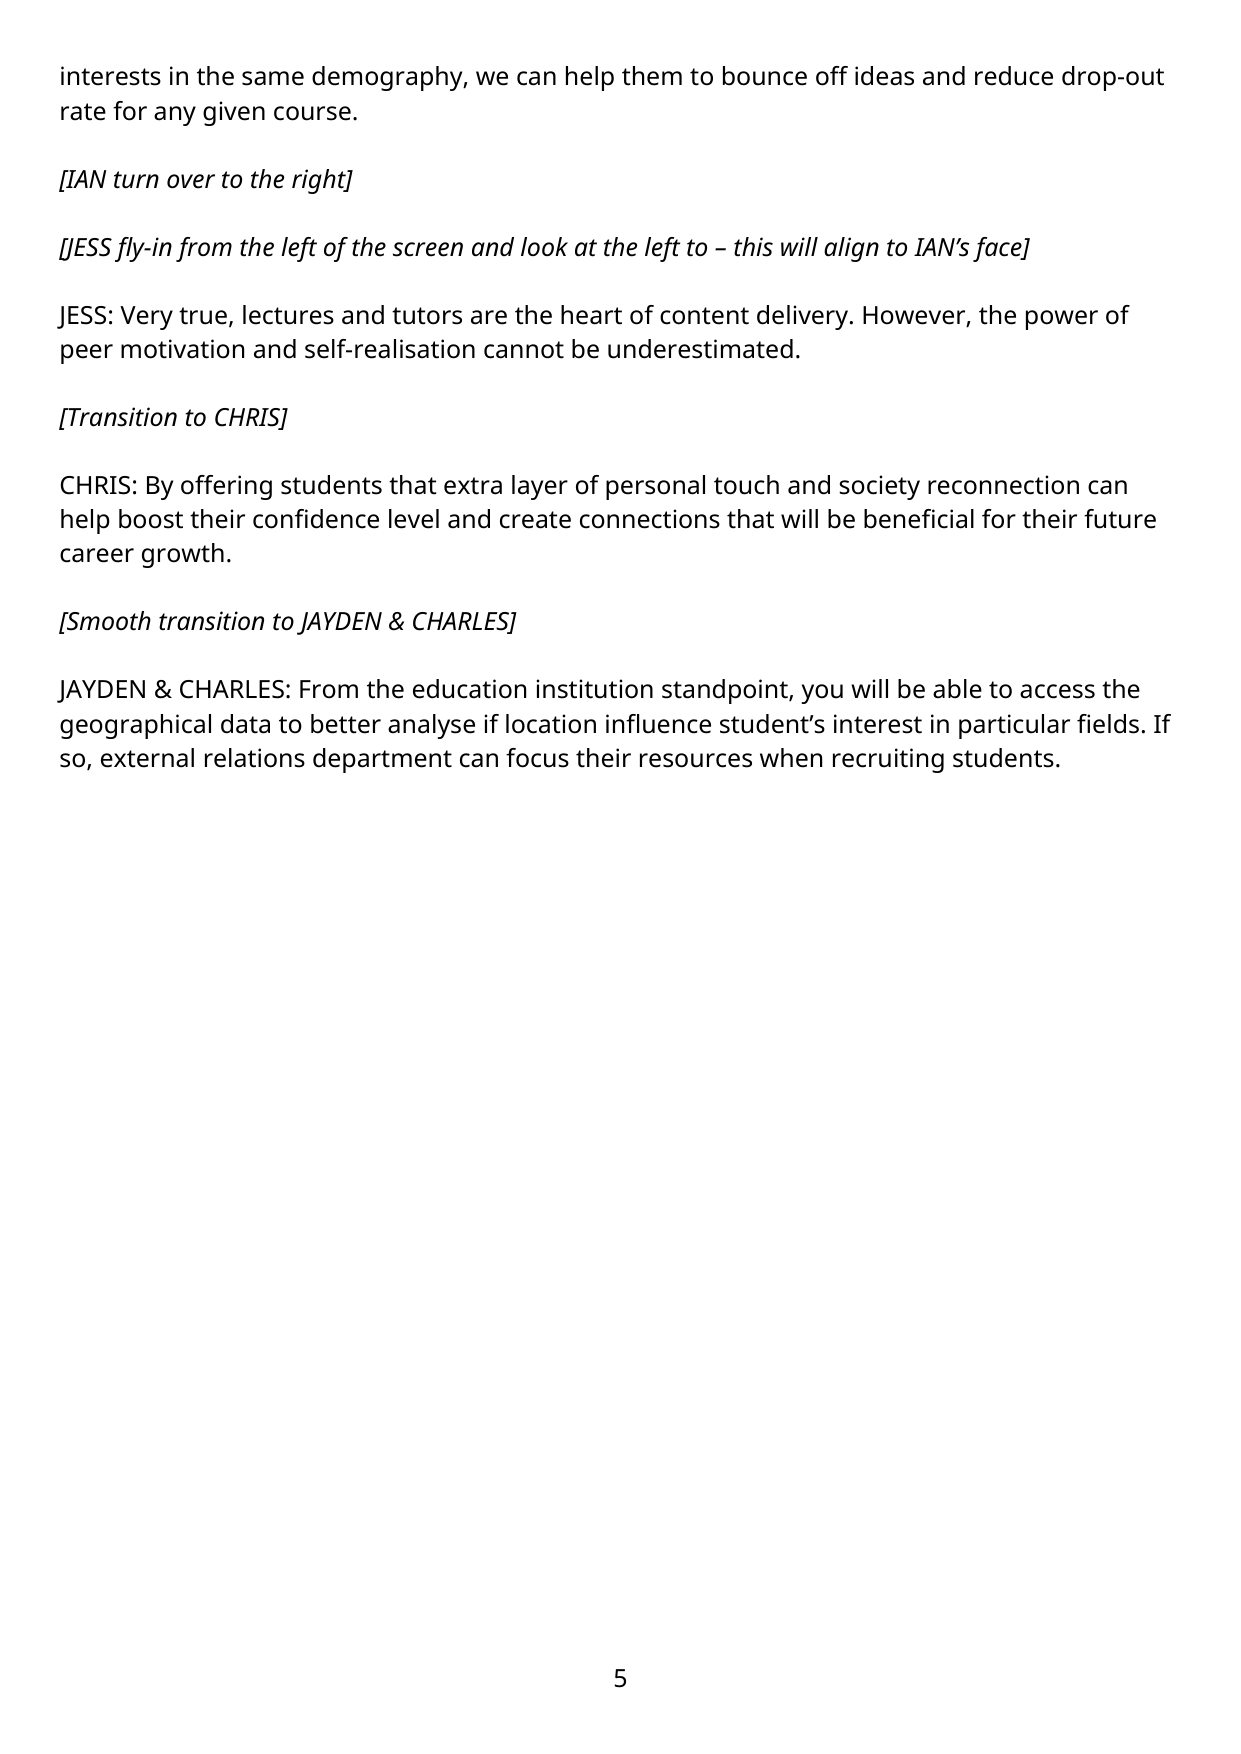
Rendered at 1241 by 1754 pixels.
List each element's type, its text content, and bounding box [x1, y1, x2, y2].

text [Transition to CHRIS] [59, 400, 1181, 434]
text interests in the same demography, we can help them to bounce off ideas and reduce drop-out rate for any given course. [59, 59, 1181, 127]
text [JESS fly-in from the left of the screen and look at the left to – this will align to IAN’s face] [59, 229, 1181, 263]
text CHRIS: By offering students that extra layer of personal touch and society reconnection can help boost their confidence level and create connections that will be beneficial for their future career growth. [59, 468, 1181, 570]
text [Smooth transition to JAYDEN & CHARLES] [59, 604, 1181, 638]
text JAYDEN & CHARLES: From the education institution standpoint, you will be able to access the geographical data to better analyse if location influence student’s interest in particular fields. If so, external relations department can focus their resources when recruiting students. [59, 672, 1181, 774]
text JESS: Very true, lectures and tutors are the heart of content delivery. However, the power of peer motivation and self-realisation cannot be underestimated. [59, 297, 1181, 366]
text [IAN turn over to the right] [59, 161, 1181, 195]
